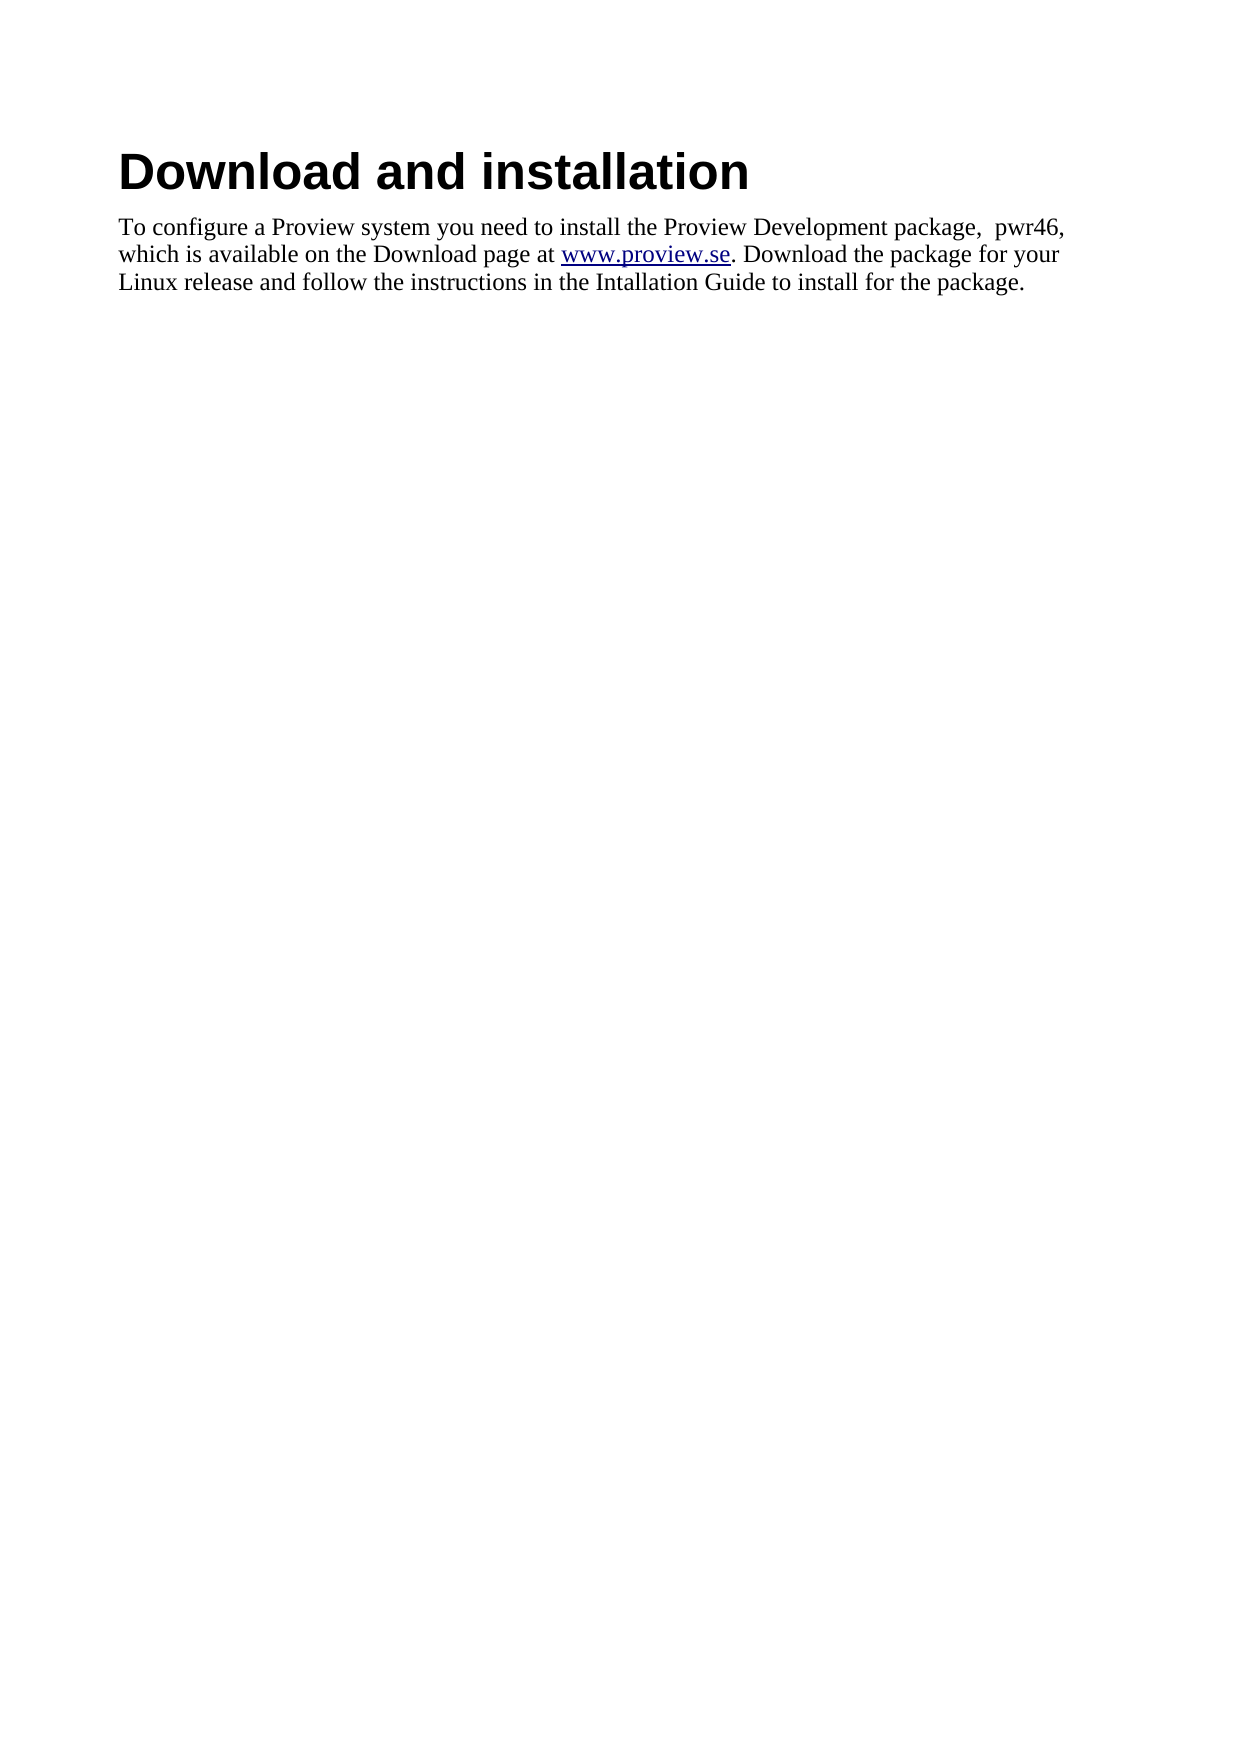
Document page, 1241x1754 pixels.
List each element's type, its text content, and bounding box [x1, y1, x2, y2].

text To configure a Proview system you need to install the Proview Development package, pwr46, which is available on the Download page at www.proview.se. Download the package for your Linux release and follow the instructions in the Intallation Guide to install for the package. [118, 213, 1122, 296]
subtitle Download and installation [118, 143, 1122, 200]
